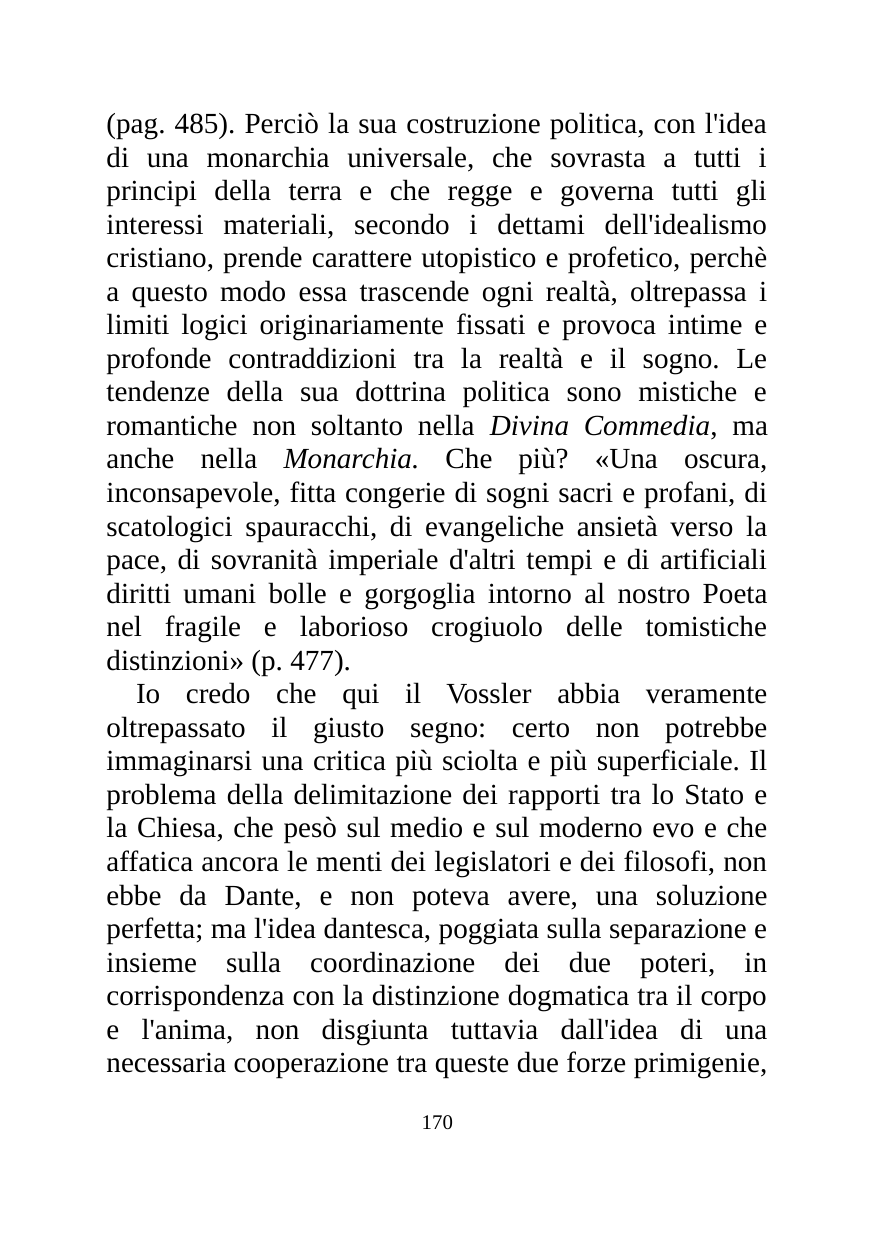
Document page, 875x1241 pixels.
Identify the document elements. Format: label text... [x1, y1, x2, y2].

text Io credo che qui il Vossler abbia veramente oltrepassato il giusto segno: certo non potrebbe immaginarsi una critica più sciolta e più superficiale. Il problema della delimitazione dei rapporti tra lo Stato e la Chiesa, che pesò sul medio e sul moderno evo e che affatica ancora le menti dei legislatori e dei filosofi, non ebbe da Dante, e non poteva avere, una soluzione perfetta; ma l'idea dantesca, poggiata sulla separazione e insieme sulla coordinazione dei due poteri, in corrispondenza con la distinzione dogmatica tra il corpo e l'anima, non disgiunta tuttavia dall'idea di una necessaria cooperazione tra queste due forze primigenie, [106, 676, 768, 1079]
text (pag. 485). Perciò la sua costruzione politica, con l'idea di una monarchia universale, che sovrasta a tutti i principi della terra e che regge e governa tutti gli interessi materiali, secondo i dettami dell'idealismo cristiano, prende carattere utopistico e profetico, perchè a questo modo essa trascende ogni realtà, oltrepassa i limiti logici originariamente fissati e provoca intime e profonde contraddizioni tra la realtà e il sogno. Le tendenze della sua dottrina politica sono mistiche e romantiche non soltanto nella Divina Commedia, ma anche nella Monarchia. Che più? «Una oscura, inconsapevole, fitta congerie di sogni sacri e profani, di scatologici spauracchi, di evangeliche ansietà verso la pace, di sovranità imperiale d'altri tempi e di artificiali diritti umani bolle e gorgoglia intorno al nostro Poeta nel fragile e laborioso crogiuolo delle tomistiche distinzioni» (p. 477). [106, 106, 768, 676]
